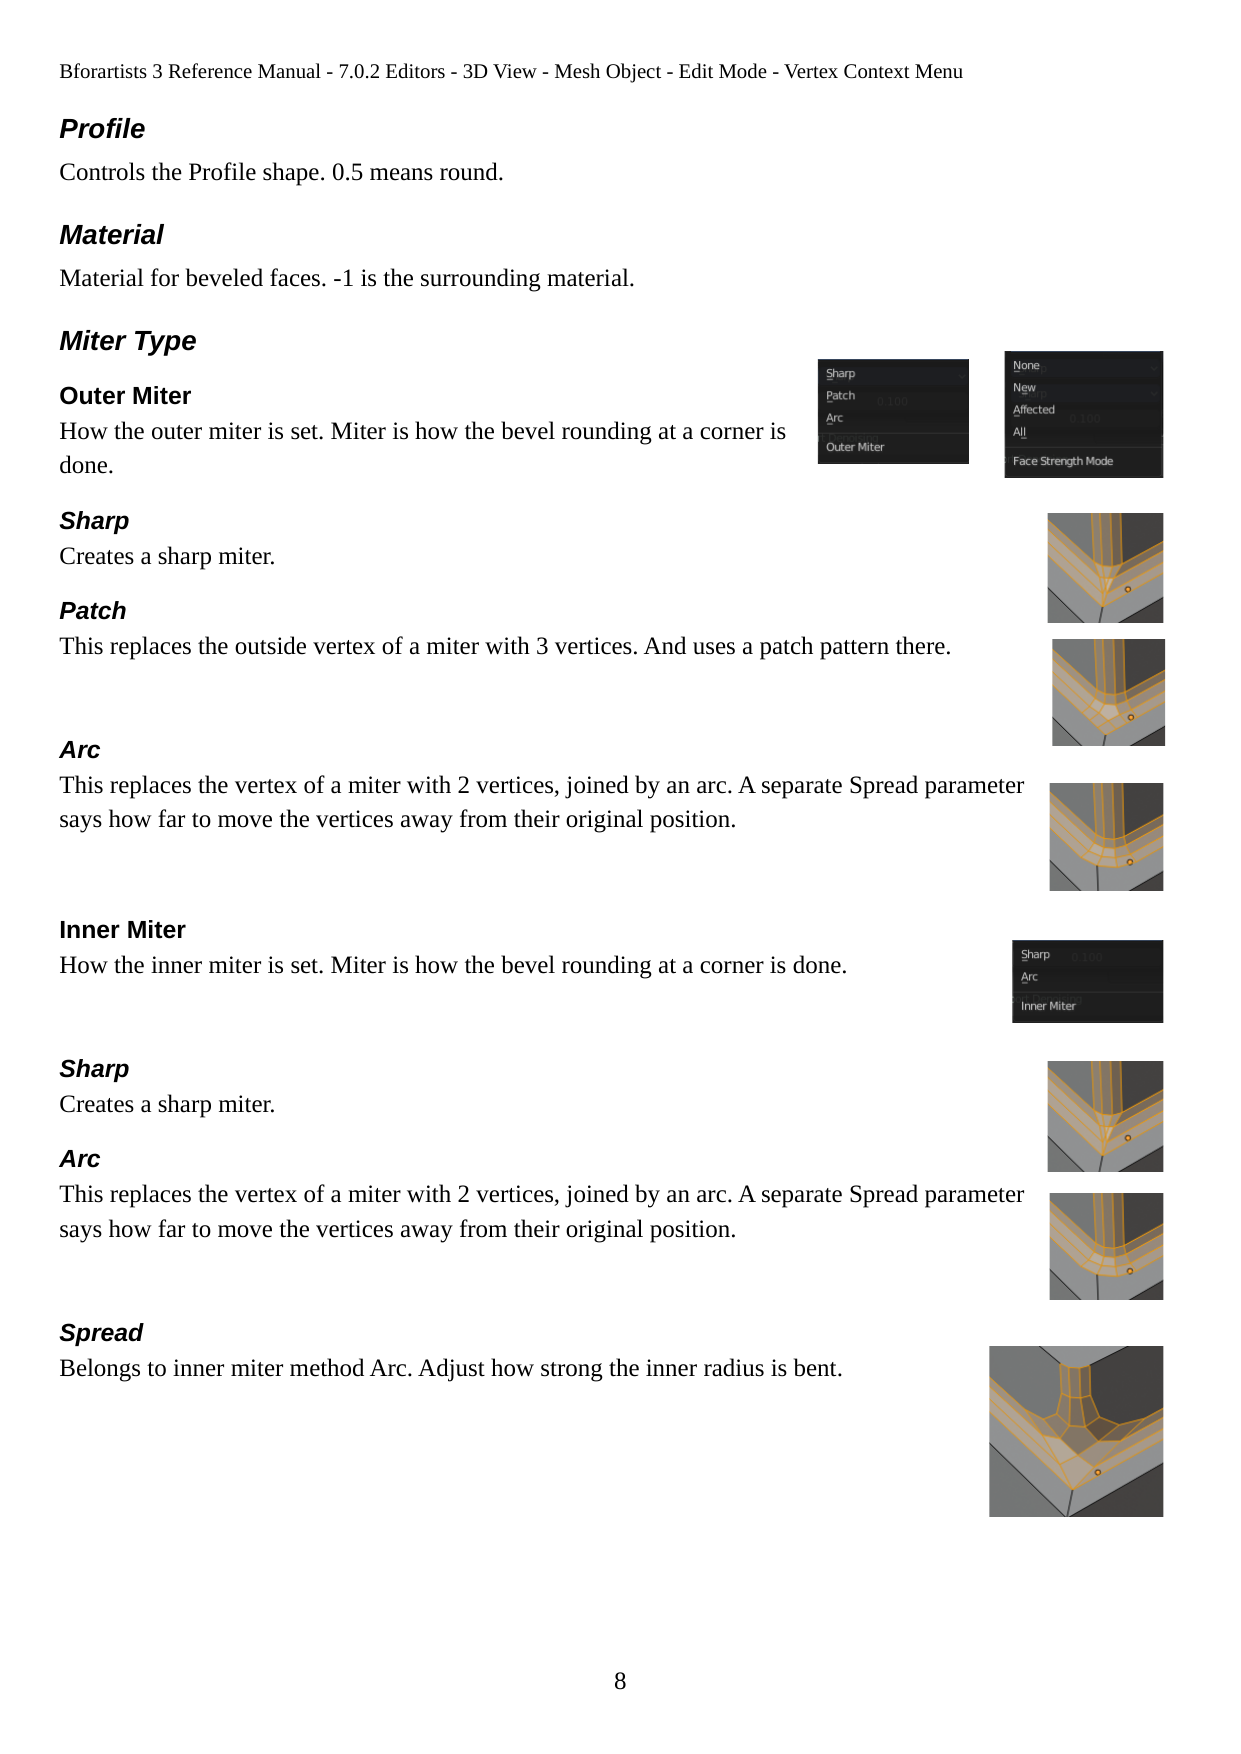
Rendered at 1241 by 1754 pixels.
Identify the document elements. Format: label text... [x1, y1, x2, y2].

picture [1012, 940, 1164, 1023]
text This replaces the vertex of a miter with 2 vertices, joined by an arc. A separate Spread parameter says how far to move the vertices away from their original position. [59, 770, 1181, 833]
text This replaces the outside vertex of a miter with 3 vertices. And uses a patch pattern there. [59, 631, 1181, 659]
text This replaces the vertex of a miter with 2 vertices, joined by an arc. A separate Spread parameter says how far to move the vertices away from their original position. [59, 1179, 1181, 1242]
picture [1004, 351, 1164, 478]
subtitle Sharp [59, 1054, 1181, 1083]
picture [1047, 513, 1164, 623]
picture [989, 1346, 1164, 1517]
subtitle Arc [59, 735, 1181, 764]
subtitle Arc [59, 1144, 1181, 1173]
subtitle Sharp [59, 506, 1181, 534]
text [1164, 541, 1181, 569]
picture [1049, 783, 1164, 891]
subtitle [969, 381, 1004, 410]
text How the inner miter is set. Miter is how the bevel rounding at a corner is done. [59, 950, 1012, 979]
text [1164, 1089, 1181, 1118]
subtitle Material [59, 218, 1181, 250]
picture [817, 359, 969, 464]
subtitle Miter Type [59, 324, 1181, 356]
picture [1047, 1061, 1164, 1172]
subtitle Outer Miter [59, 381, 817, 410]
subtitle Spread [59, 1318, 1181, 1347]
subtitle Inner Miter [59, 915, 1181, 944]
text Material for beveled faces. -1 is the surrounding material. [59, 263, 1181, 292]
subtitle Profile [59, 113, 1181, 144]
picture [1052, 639, 1166, 746]
text Controls the Profile shape. 0.5 means round. [59, 157, 1181, 186]
text Belongs to inner miter method Arc. Adjust how strong the inner radius is bent. [59, 1353, 989, 1382]
text Creates a sharp miter. [59, 541, 1047, 569]
text How the outer miter is set. Miter is how the bevel rounding at a corner is done. [59, 416, 1181, 479]
picture [1049, 1193, 1164, 1300]
text Creates a sharp miter. [59, 1089, 1047, 1118]
subtitle [1164, 381, 1181, 410]
subtitle Patch [59, 596, 1181, 624]
